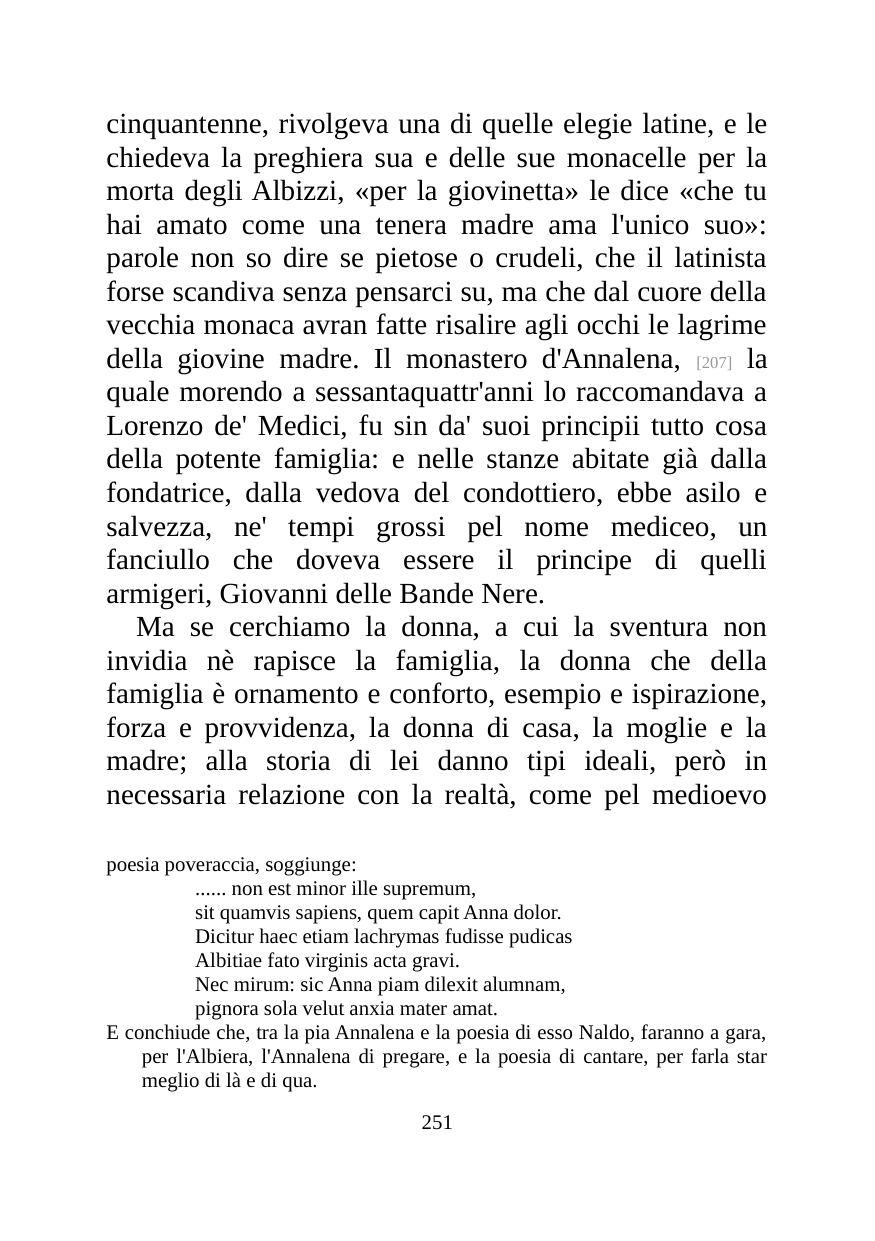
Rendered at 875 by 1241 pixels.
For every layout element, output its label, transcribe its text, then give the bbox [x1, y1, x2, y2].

text poesia poveraccia, soggiunge: [106, 852, 768, 876]
text cinquantenne, rivolgeva una di quelle elegie latine, e le chiedeva la preghiera sua e delle sue monacelle per la morta degli Albizzi, «per la giovinetta» le dice «che tu hai amato come una tenera madre ama l'unico suo»: parole non so dire se pietose o crudeli, che il latinista forse scandiva senza pensarci su, ma che dal cuore della vecchia monaca avran fatte risalire agli occhi le lagrime della giovine madre. Il monastero d'Annalena, [207] la quale morendo a sessantaquattr'anni lo raccomandava a Lorenzo de' Medici, fu sin da' suoi principii tutto cosa della potente famiglia: e nelle stanze abitate già dalla fondatrice, dalla vedova del condottiero, ebbe asilo e salvezza, ne' tempi grossi pel nome mediceo, un fanciullo che doveva essere il principe di quelli armigeri, Giovanni delle Bande Nere. [106, 106, 768, 609]
text sit quamvis sapiens, quem capit Anna dolor. [165, 900, 768, 924]
text Nec mirum: sic Anna piam dilexit alumnam, [165, 972, 768, 996]
text Dicitur haec etiam lachrymas fudisse pudicas [165, 924, 768, 948]
text Ma se cerchiamo la donna, a cui la sventura non invidia nè rapisce la famiglia, la donna che della famiglia è ornamento e conforto, esempio e ispirazione, forza e provvidenza, la donna di casa, la moglie e la madre; alla storia di lei danno tipi ideali, però in necessaria relazione con la realtà, come pel medioevo [106, 609, 768, 811]
text E conchiude che, tra la pia Annalena e la poesia di esso Naldo, faranno a gara, per l'Albiera, l'Annalena di pregare, e la poesia di cantare, per farla star meglio di là e di qua. [106, 1020, 768, 1092]
text Albitiae fato virginis acta gravi. [165, 948, 768, 972]
text pignora sola velut anxia mater amat. [165, 996, 768, 1020]
text ...... non est minor ille supremum, [165, 876, 768, 900]
